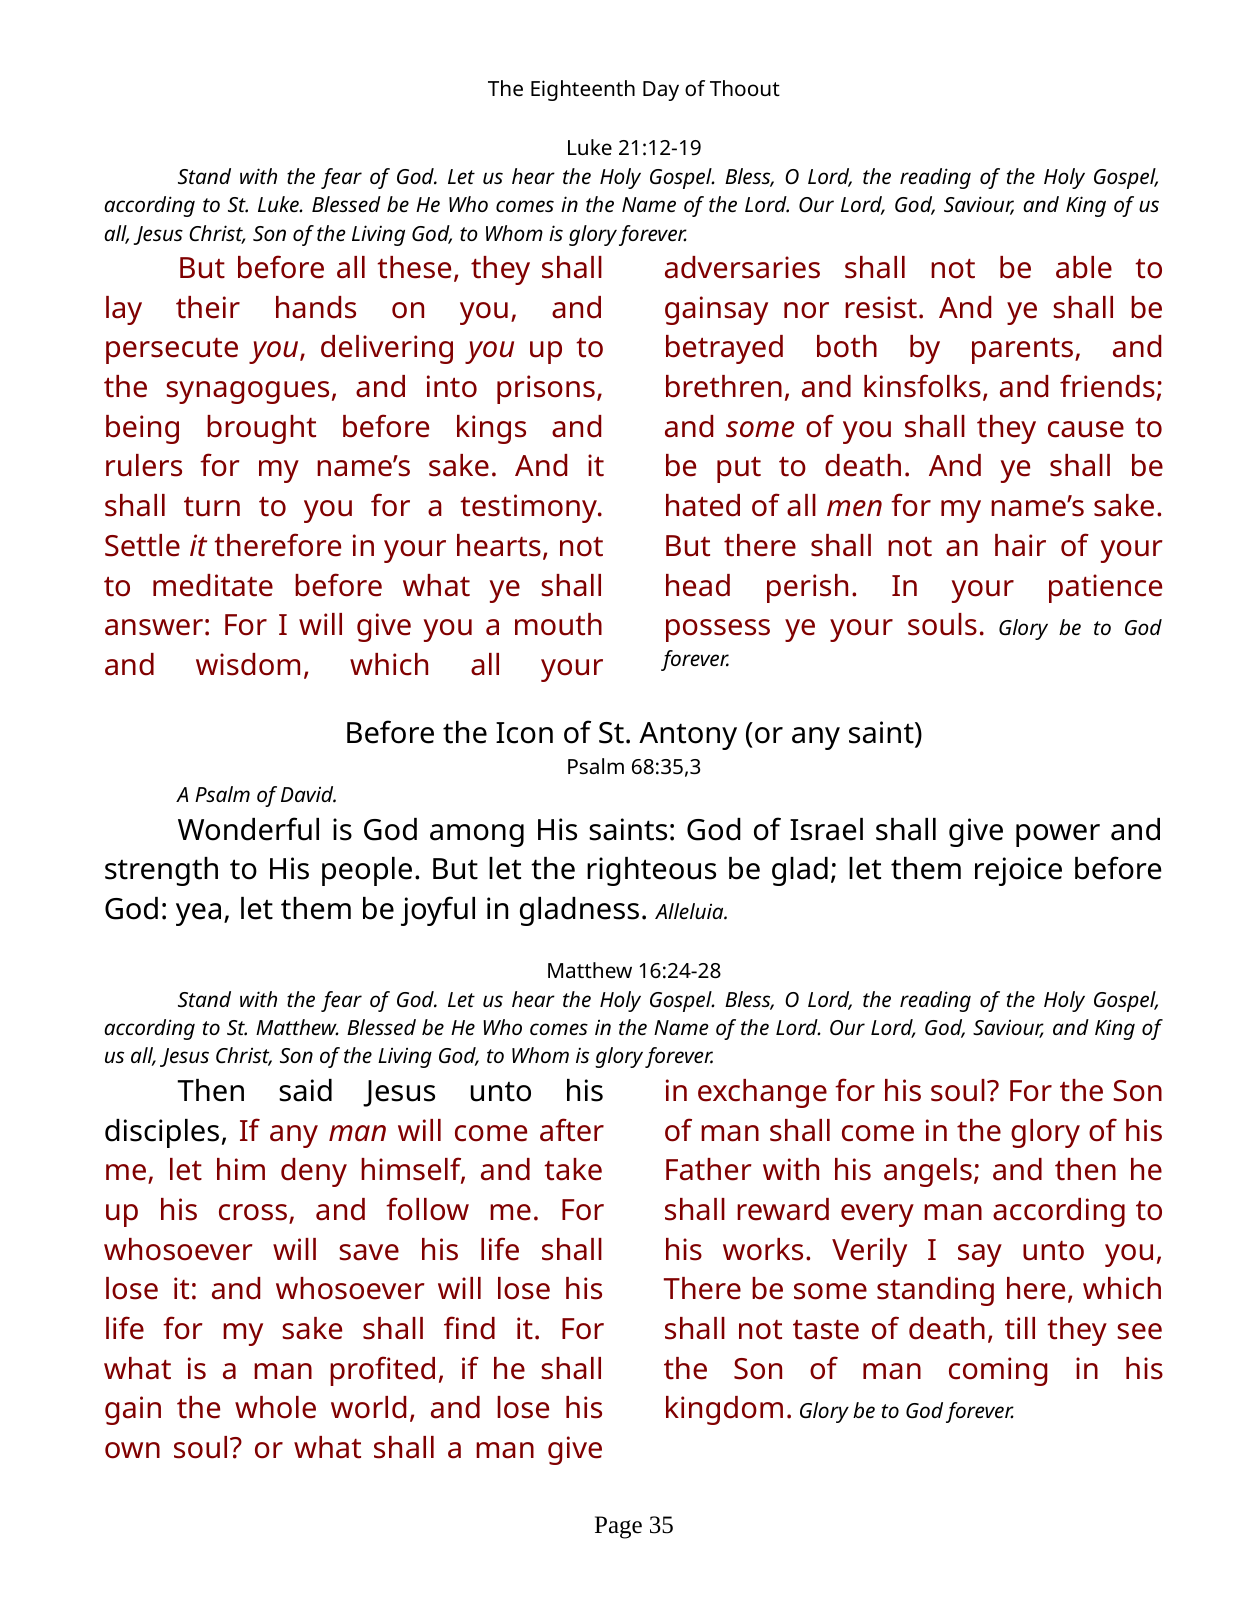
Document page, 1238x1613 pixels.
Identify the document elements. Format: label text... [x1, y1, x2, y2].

text The Eighteenth Day of Thoout [102, 74, 1165, 102]
text Stand with the fear of God. Let us hear the Holy Gospel. Bless, O Lord, the reading of the Holy Gospel, according to St. Luke. Blessed be He Who comes in the Name of the Lord. Our Lord, God, Saviour, and King of us all, Jesus Christ, Son of the Living God, to Whom is glory forever. [103, 162, 1164, 247]
text But before all these, they shall lay their hands on you, and persecute you, delivering you up to the synagogues, and into prisons, being brought before kings and rulers for my name’s sake. And it shall turn to you for a testimony. Settle it therefore in your hearts, not to meditate before what ye shall answer: For I will give you a mouth and wisdom, which all your [103, 247, 604, 684]
text adversaries shall not be able to gainsay nor resist. And ye shall be betrayed both by parents, and brethren, and kinsfolks, and friends; and some of you shall they cause to be put to death. And ye shall be hated of all men for my name’s sake. But there shall not an hair of your head perish. In your patience possess ye your souls. Glory be to God forever. [663, 247, 1164, 673]
text Wonderful is God among His saints: God of Israel shall give power and strength to His people. But let the righteous be glad; let them rejoice before God: yea, let them be joyful in gladness. Alleluia. [103, 809, 1164, 928]
text Then said Jesus unto his disciples, If any man will come after me, let him deny himself, and take up his cross, and follow me. For whosoever will save his life shall lose it: and whosoever will lose his life for my sake shall find it. For what is a man profited, if he shall gain the whole world, and lose his own soul? or what shall a man give [103, 1070, 604, 1467]
text in exchange for his soul? For the Son of man shall come in the glory of his Father with his angels; and then he shall reward every man according to his works. Verily I say unto you, There be some standing here, which shall not taste of death, till they see the Son of man coming in his kingdom. Glory be to God forever. [663, 1070, 1164, 1427]
text Matthew 16:24-28 [103, 956, 1164, 985]
text Psalm 68:35,3 [103, 752, 1164, 780]
text Before the Icon of St. Antony (or any saint) [103, 712, 1164, 752]
text Luke 21:12-19 [103, 133, 1164, 162]
text Stand with the fear of God. Let us hear the Holy Gospel. Bless, O Lord, the reading of the Holy Gospel, according to St. Matthew. Blessed be He Who comes in the Name of the Lord. Our Lord, God, Saviour, and King of us all, Jesus Christ, Son of the Living God, to Whom is glory forever. [103, 985, 1164, 1070]
text A Psalm of David. [103, 780, 1164, 809]
